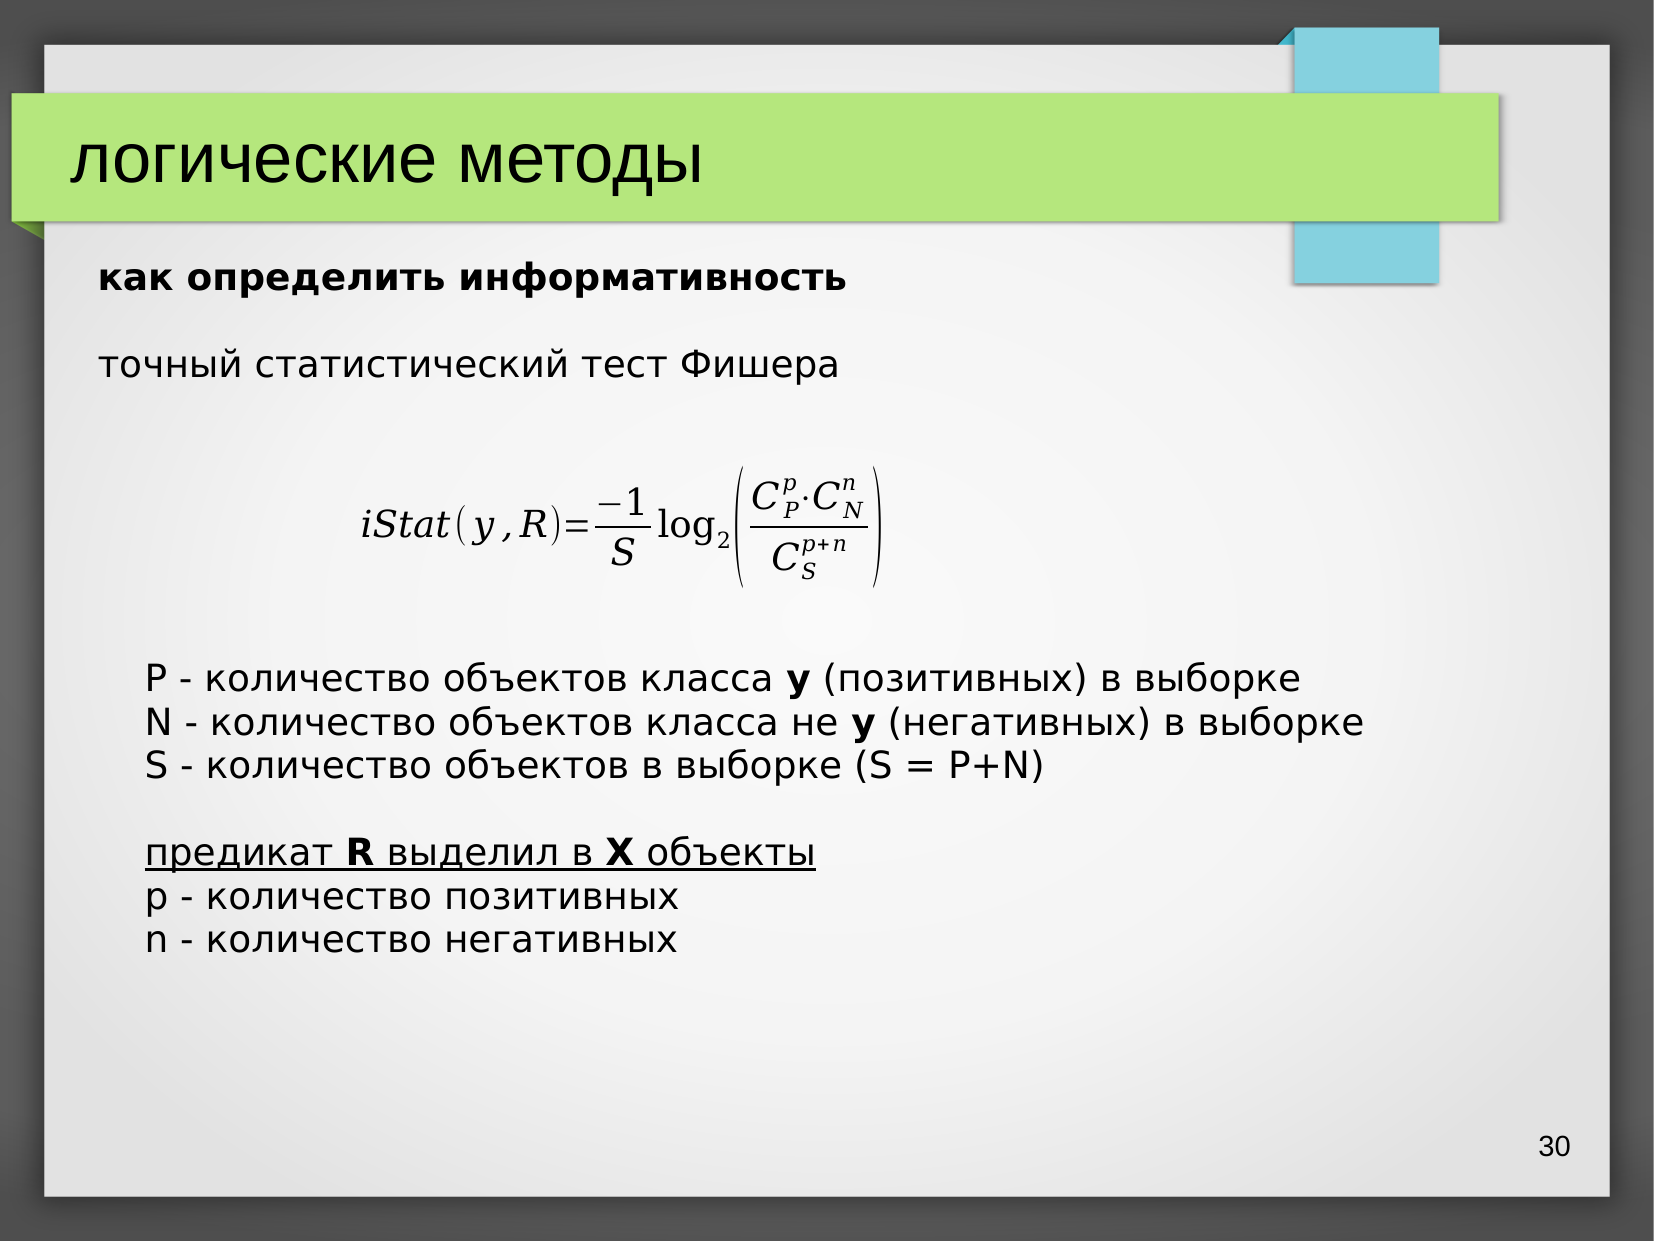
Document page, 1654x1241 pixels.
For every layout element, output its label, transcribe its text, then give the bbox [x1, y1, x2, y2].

text_box как определить информативность точный статистический тест Фишера [82, 248, 1052, 394]
chart [354, 463, 890, 591]
picture [0, 0, 1654, 1241]
title логические методы [70, 118, 1205, 199]
text_box P - количество объектов класса y (позитивных) в выборке N - количество объектов класса не y (негативных) в выборке S - количество объектов в выборке (S = P+N) предикат R выделил в X объекты p - количество позитивных n - количество негативных [129, 649, 1453, 1013]
